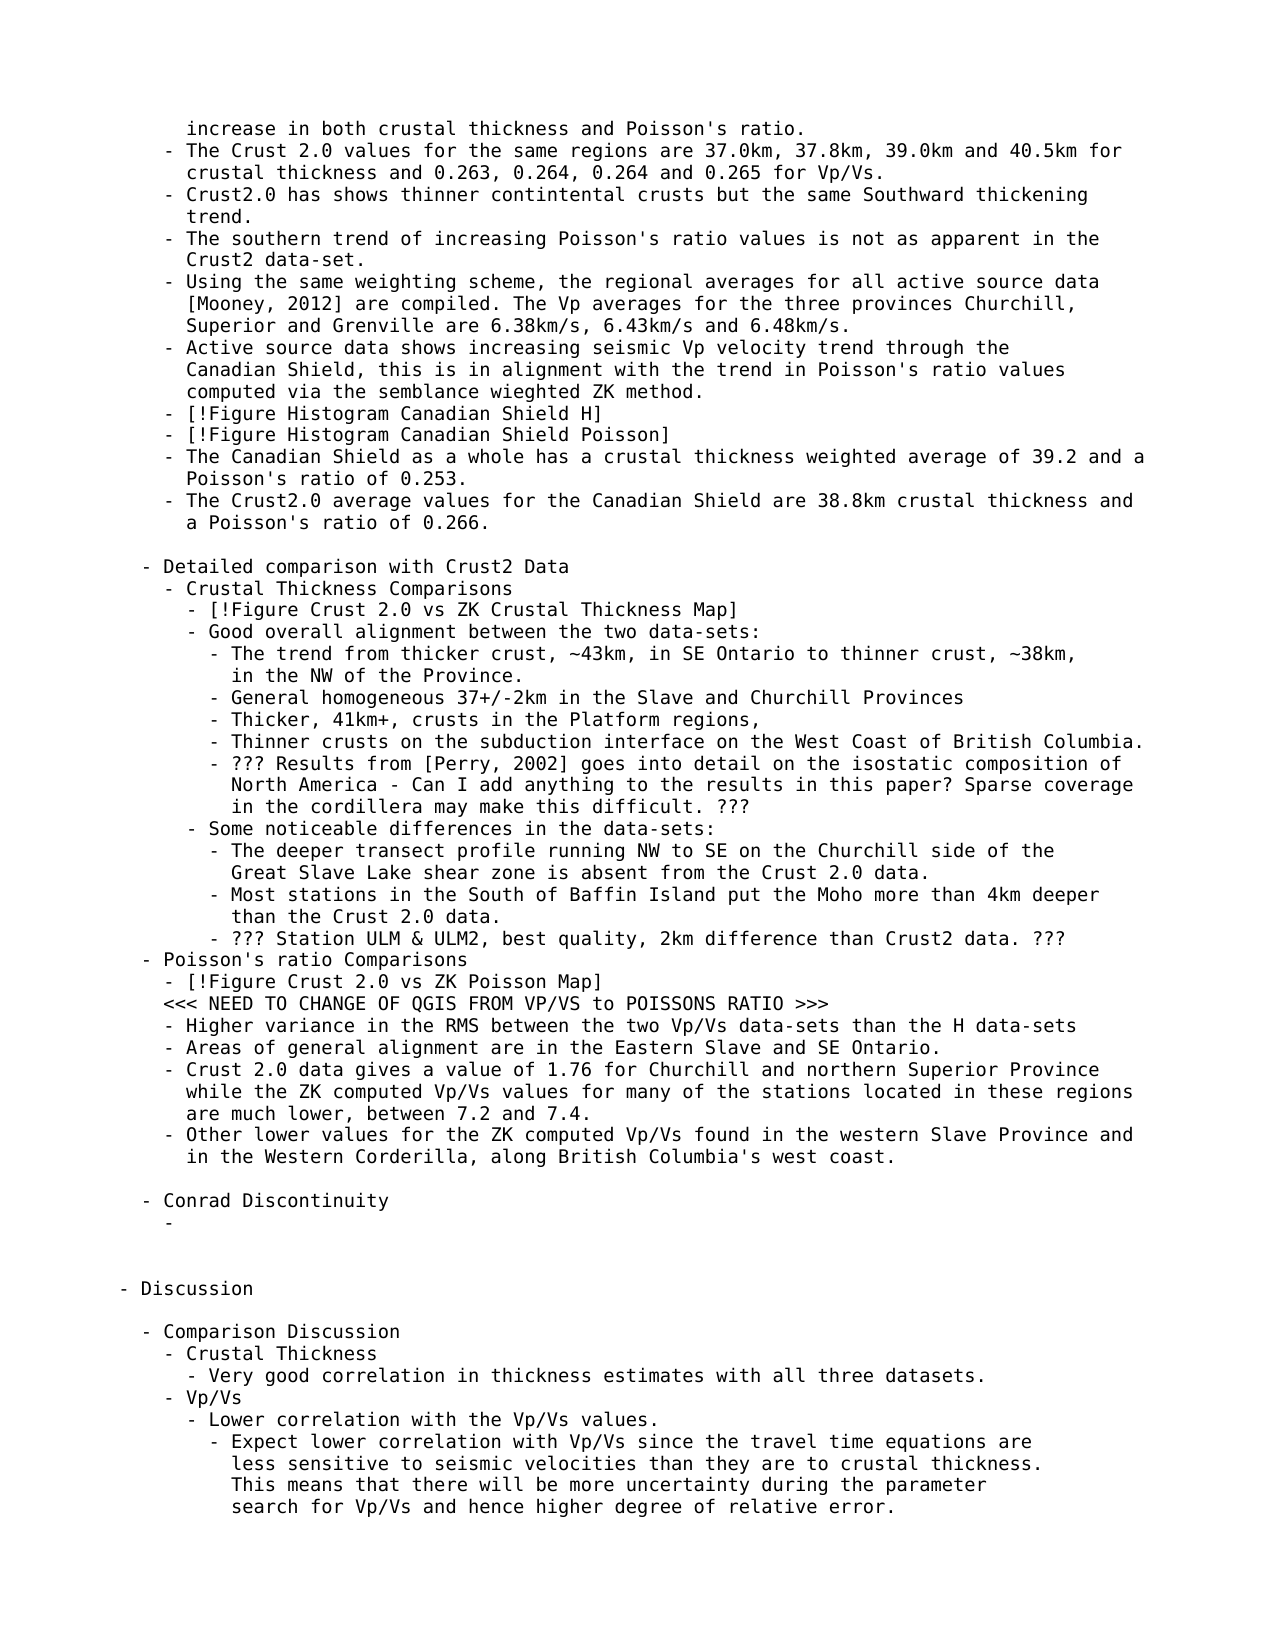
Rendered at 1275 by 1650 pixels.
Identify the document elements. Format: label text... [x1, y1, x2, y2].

text North America - Can I add anything to the results in this paper? Sparse coverage [118, 774, 1157, 796]
text a Poisson's ratio of 0.266. [118, 512, 1157, 534]
text trend. [118, 206, 1157, 227]
text Great Slave Lake shear zone is absent from the Crust 2.0 data. [118, 862, 1157, 884]
text in the cordillera may make this difficult. ??? [118, 796, 1157, 818]
text Crust2 data-set. [118, 249, 1157, 271]
text - Conrad Discontinuity [118, 1190, 1157, 1212]
text Canadian Shield, this is in alignment with the trend in Poisson's ratio values [118, 359, 1157, 381]
text - [!Figure Crust 2.0 vs ZK Poisson Map] [118, 971, 1157, 993]
text - Vp/Vs [118, 1387, 1157, 1409]
text - Detailed comparison with Crust2 Data [118, 556, 1157, 577]
text crustal thickness and 0.263, 0.264, 0.264 and 0.265 for Vp/Vs. [118, 162, 1157, 184]
text are much lower, between 7.2 and 7.4. [118, 1102, 1157, 1124]
text - The trend from thicker crust, ~43km, in SE Ontario to thinner crust, ~38km, [118, 643, 1157, 665]
text - Comparison Discussion [118, 1321, 1157, 1343]
text in the Western Corderilla, along British Columbia's west coast. [118, 1146, 1157, 1168]
text - Some noticeable differences in the data-sets: [118, 818, 1157, 840]
text - Very good correlation in thickness estimates with all three datasets. [118, 1365, 1157, 1387]
text - Poisson's ratio Comparisons [118, 949, 1157, 971]
text - Discussion [118, 1277, 1157, 1299]
text - Expect lower correlation with Vp/Vs since the travel time equations are [118, 1431, 1157, 1452]
text - Areas of general alignment are in the Eastern Slave and SE Ontario. [118, 1037, 1157, 1059]
text - Lower correlation with the Vp/Vs values. [118, 1409, 1157, 1431]
text - [!Figure Crust 2.0 vs ZK Crustal Thickness Map] [118, 599, 1157, 621]
text computed via the semblance wieghted ZK method. [118, 381, 1157, 402]
text search for Vp/Vs and hence higher degree of relative error. [118, 1496, 1157, 1518]
text - Crustal Thickness [118, 1343, 1157, 1365]
text - [118, 1212, 1157, 1234]
text less sensitive to seismic velocities than they are to crustal thickness. [118, 1452, 1157, 1474]
text - [!Figure Histogram Canadian Shield H] [118, 402, 1157, 424]
text <<< NEED TO CHANGE OF QGIS FROM VP/VS to POISSONS RATIO >>> [118, 993, 1157, 1015]
text increase in both crustal thickness and Poisson's ratio. [118, 118, 1157, 140]
text - Crustal Thickness Comparisons [118, 577, 1157, 599]
text - Crust2.0 has shows thinner contintental crusts but the same Southward thickening [118, 184, 1157, 206]
text - Higher variance in the RMS between the two Vp/Vs data-sets than the H data-sets [118, 1015, 1157, 1037]
text This means that there will be more uncertainty during the parameter [118, 1474, 1157, 1496]
text - The Canadian Shield as a whole has a crustal thickness weighted average of 39.2 and a [118, 446, 1157, 468]
text - Using the same weighting scheme, the regional averages for all active source data [118, 271, 1157, 293]
text Poisson's ratio of 0.253. [118, 468, 1157, 490]
text - Other lower values for the ZK computed Vp/Vs found in the western Slave Province and [118, 1124, 1157, 1146]
text - ??? Results from [Perry, 2002] goes into detail on the isostatic composition of [118, 752, 1157, 774]
text - The Crust2.0 average values for the Canadian Shield are 38.8km crustal thickness and [118, 490, 1157, 512]
text - General homogeneous 37+/-2km in the Slave and Churchill Provinces [118, 687, 1157, 709]
text than the Crust 2.0 data. [118, 906, 1157, 927]
text in the NW of the Province. [118, 665, 1157, 687]
text - Most stations in the South of Baffin Island put the Moho more than 4km deeper [118, 884, 1157, 906]
text - Active source data shows increasing seismic Vp velocity trend through the [118, 337, 1157, 359]
text [Mooney, 2012] are compiled. The Vp averages for the three provinces Churchill, [118, 293, 1157, 315]
text - [!Figure Histogram Canadian Shield Poisson] [118, 424, 1157, 446]
text - Thinner crusts on the subduction interface on the West Coast of British Columbia. [118, 731, 1157, 752]
text - Thicker, 41km+, crusts in the Platform regions, [118, 709, 1157, 731]
text Superior and Grenville are 6.38km/s, 6.43km/s and 6.48km/s. [118, 315, 1157, 337]
text - The deeper transect profile running NW to SE on the Churchill side of the [118, 840, 1157, 862]
text - Good overall alignment between the two data-sets: [118, 621, 1157, 643]
text - Crust 2.0 data gives a value of 1.76 for Churchill and northern Superior Province [118, 1059, 1157, 1081]
text - The southern trend of increasing Poisson's ratio values is not as apparent in the [118, 227, 1157, 249]
text - ??? Station ULM & ULM2, best quality, 2km difference than Crust2 data. ??? [118, 927, 1157, 949]
text while the ZK computed Vp/Vs values for many of the stations located in these regions [118, 1081, 1157, 1102]
text - The Crust 2.0 values for the same regions are 37.0km, 37.8km, 39.0km and 40.5km for [118, 140, 1157, 162]
